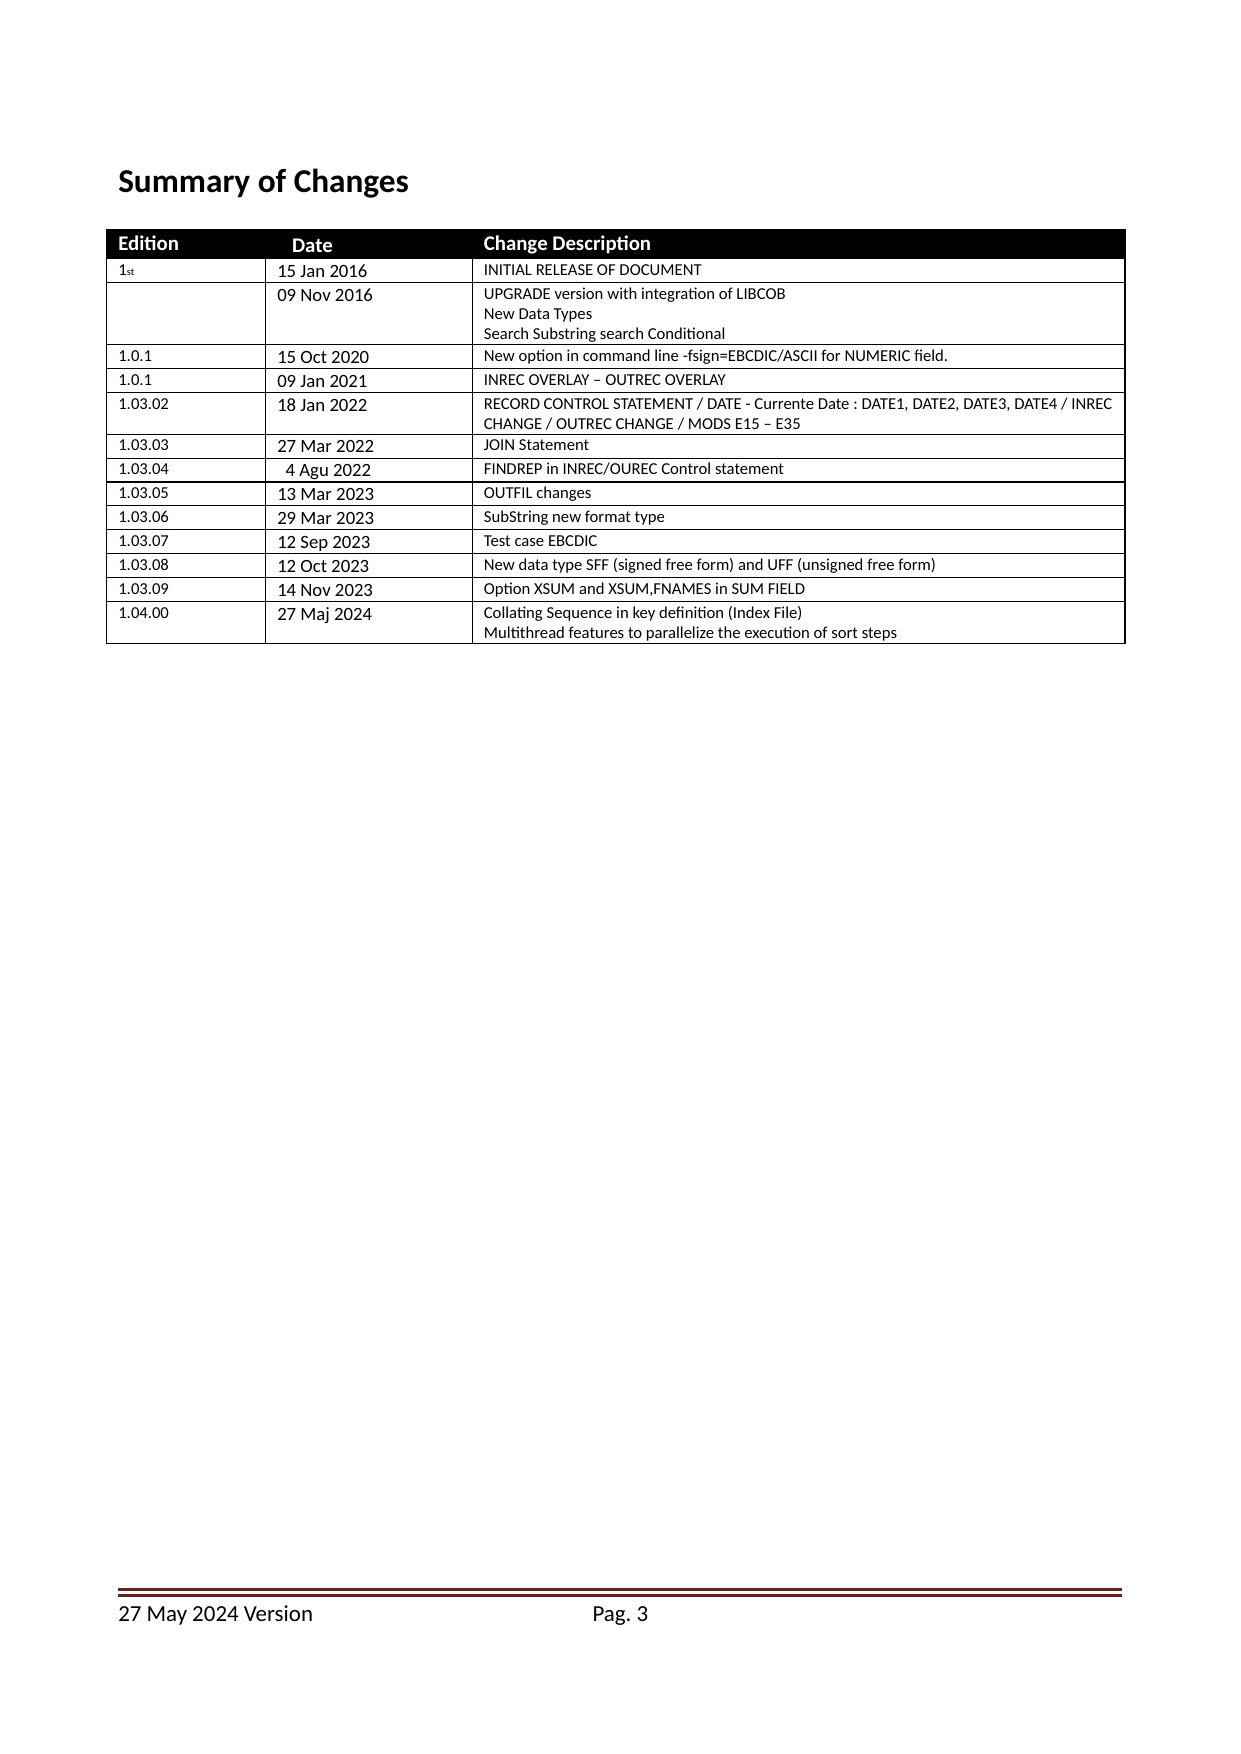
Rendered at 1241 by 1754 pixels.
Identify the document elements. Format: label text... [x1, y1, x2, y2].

table_cell 18 Jan 2022 [266, 393, 472, 433]
table_cell 1.0.1 [107, 345, 265, 368]
table_cell INREC OVERLAY – OUTREC OVERLAY [473, 369, 1124, 392]
table_cell 4 Agu 2022 [266, 459, 472, 481]
text Summary of Changes [118, 160, 1122, 201]
table_cell 12 Oct 2023 [266, 554, 472, 577]
table_cell 1.03.03 [107, 435, 265, 457]
table_cell Option XSUM and XSUM,FNAMES in SUM FIELD [473, 578, 1124, 601]
table_cell 1.03.02 [107, 393, 265, 433]
table_cell 12 Sep 2023 [266, 530, 472, 553]
table_cell 1.03.08 [107, 554, 265, 577]
table_cell 09 Jan 2021 [266, 369, 472, 392]
table_header v Date [266, 230, 472, 258]
table_cell 15 Oct 2020 [266, 345, 472, 368]
table_cell 1.03.04 [107, 459, 265, 481]
table_cell 1.0.1 [107, 369, 265, 392]
table_cell 1.03.06 [107, 506, 265, 529]
table_cell Test case EBCDIC [473, 530, 1124, 553]
table_cell 27 Mar 2022 [266, 435, 472, 457]
table_cell JOIN Statement [473, 435, 1124, 457]
table_cell New data type SFF (signed free form) and UFF (unsigned free form) [473, 554, 1124, 577]
table_cell SubString new format type [473, 506, 1124, 529]
table_cell 09 Nov 2016 [266, 283, 472, 344]
table_cell UPGRADE version with integration of LIBCOB New Data Types Search Substring search Conditional [473, 283, 1124, 344]
table_cell Collating Sequence in key definition (Index File) Multithread features to parallelize the execution of sort steps [473, 602, 1124, 643]
table_cell 27 Maj 2024 [266, 602, 472, 643]
table_header Edition [107, 230, 265, 258]
table_cell 1.03.05 [107, 483, 265, 505]
table_cell OUTFIL changes [473, 483, 1124, 505]
table_cell FINDREP in INREC/OUREC Control statement [473, 459, 1124, 481]
table_cell [107, 283, 265, 344]
table_cell 15 Jan 2016 [266, 259, 472, 282]
table_cell 29 Mar 2023 [266, 506, 472, 529]
table_cell 1.03.09 [107, 578, 265, 601]
table_cell 1.03.07 [107, 530, 265, 553]
table_header Change Description [473, 230, 1124, 258]
table_cell 1st [107, 259, 265, 282]
table_cell 1.04.00 [107, 602, 265, 643]
table_cell 13 Mar 2023 [266, 483, 472, 505]
table_cell INITIAL RELEASE OF DOCUMENT [473, 259, 1124, 282]
table_cell 14 Nov 2023 [266, 578, 472, 601]
table_cell RECORD CONTROL STATEMENT / DATE - Currente Date : DATE1, DATE2, DATE3, DATE4 / INREC CHANGE / OUTREC CHANGE / MODS E15 – E35 [473, 393, 1124, 433]
table_cell New option in command line -fsign=EBCDIC/ASCII for NUMERIC field. [473, 345, 1124, 368]
